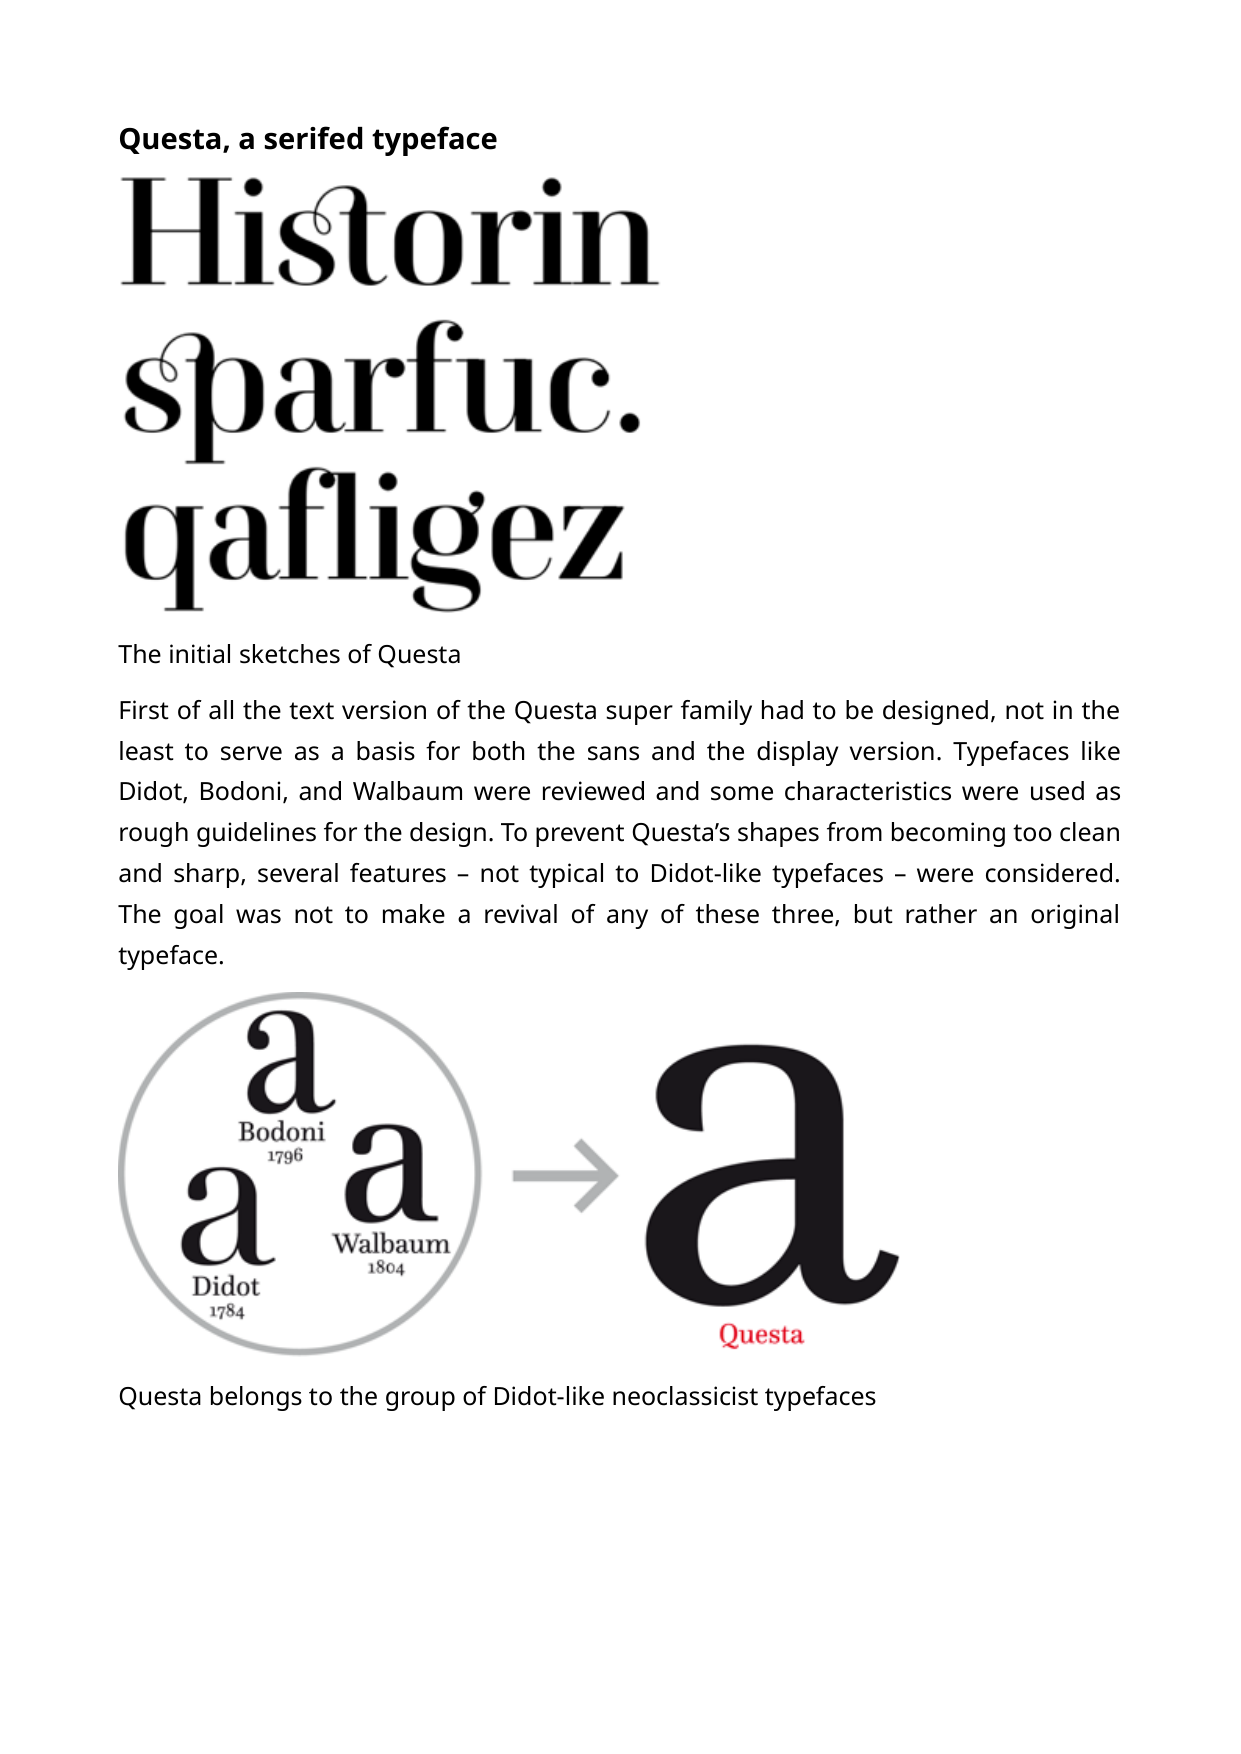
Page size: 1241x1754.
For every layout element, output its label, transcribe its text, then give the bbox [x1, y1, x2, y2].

picture [118, 992, 900, 1357]
picture [118, 170, 712, 616]
subtitle Questa, a serifed typeface [118, 118, 1122, 158]
text First of all the text version of the Questa super family had to be designed, not in the least to serve as a basis for both the sans and the display version. Typefaces like Didot, Bodoni, and Walbaum were reviewed and some characteristics were used as rough guidelines for the design. To prevent Questa’s shapes from becoming too clean and sharp, several features – not typical to Didot-like typefaces – were considered. The goal was not to make a revival of any of these three, but rather an original typeface. [118, 692, 1122, 971]
text Questa belongs to the group of Didot-like neoclassicist typefaces [118, 1378, 1122, 1412]
text The initial sketches of Questa [118, 637, 1122, 671]
